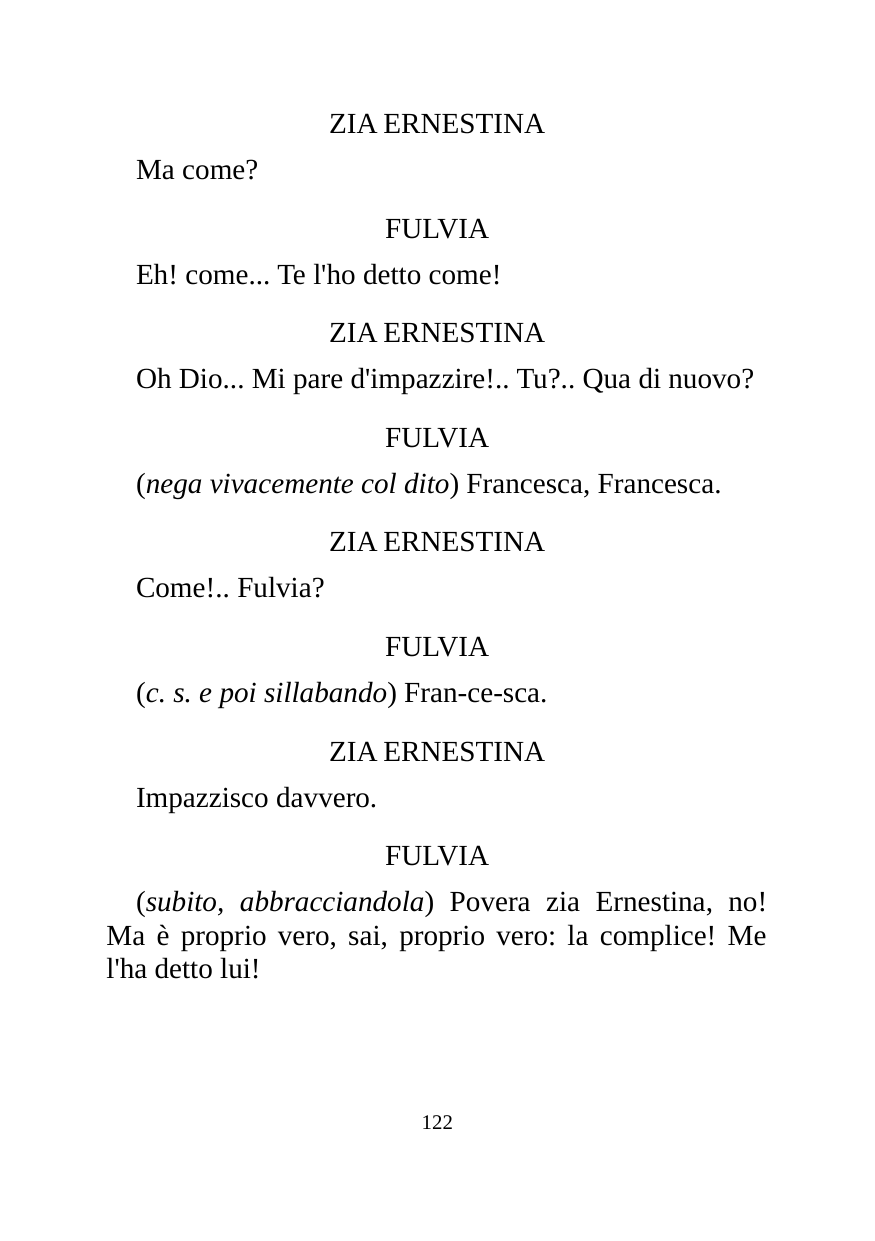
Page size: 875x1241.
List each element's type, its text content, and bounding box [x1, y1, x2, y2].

text (c. s. e poi sillabando) Fran-ce-sca. [106, 675, 768, 709]
text (nega vivacemente col dito) Francesca, Francesca. [106, 466, 768, 499]
text ZIA ERNESTINA [106, 106, 768, 140]
text (subito, abbracciandola) Povera zia Ernestina, no! Ma è proprio vero, sai, proprio vero: la complice! Me l'ha detto lui! [106, 884, 768, 985]
text FULVIA [106, 420, 768, 453]
text Eh! come... Te l'ho detto come! [106, 257, 768, 290]
text FULVIA [106, 211, 768, 244]
text Come!.. Fulvia? [106, 571, 768, 604]
text ZIA ERNESTINA [106, 524, 768, 558]
text FULVIA [106, 629, 768, 663]
text ZIA ERNESTINA [106, 734, 768, 767]
text Oh Dio... Mi pare d'impazzire!.. Tu?.. Qua di nuovo? [106, 361, 768, 395]
text Ma come? [106, 152, 768, 186]
text ZIA ERNESTINA [106, 315, 768, 349]
text FULVIA [106, 838, 768, 872]
text Impazzisco davvero. [106, 780, 768, 813]
